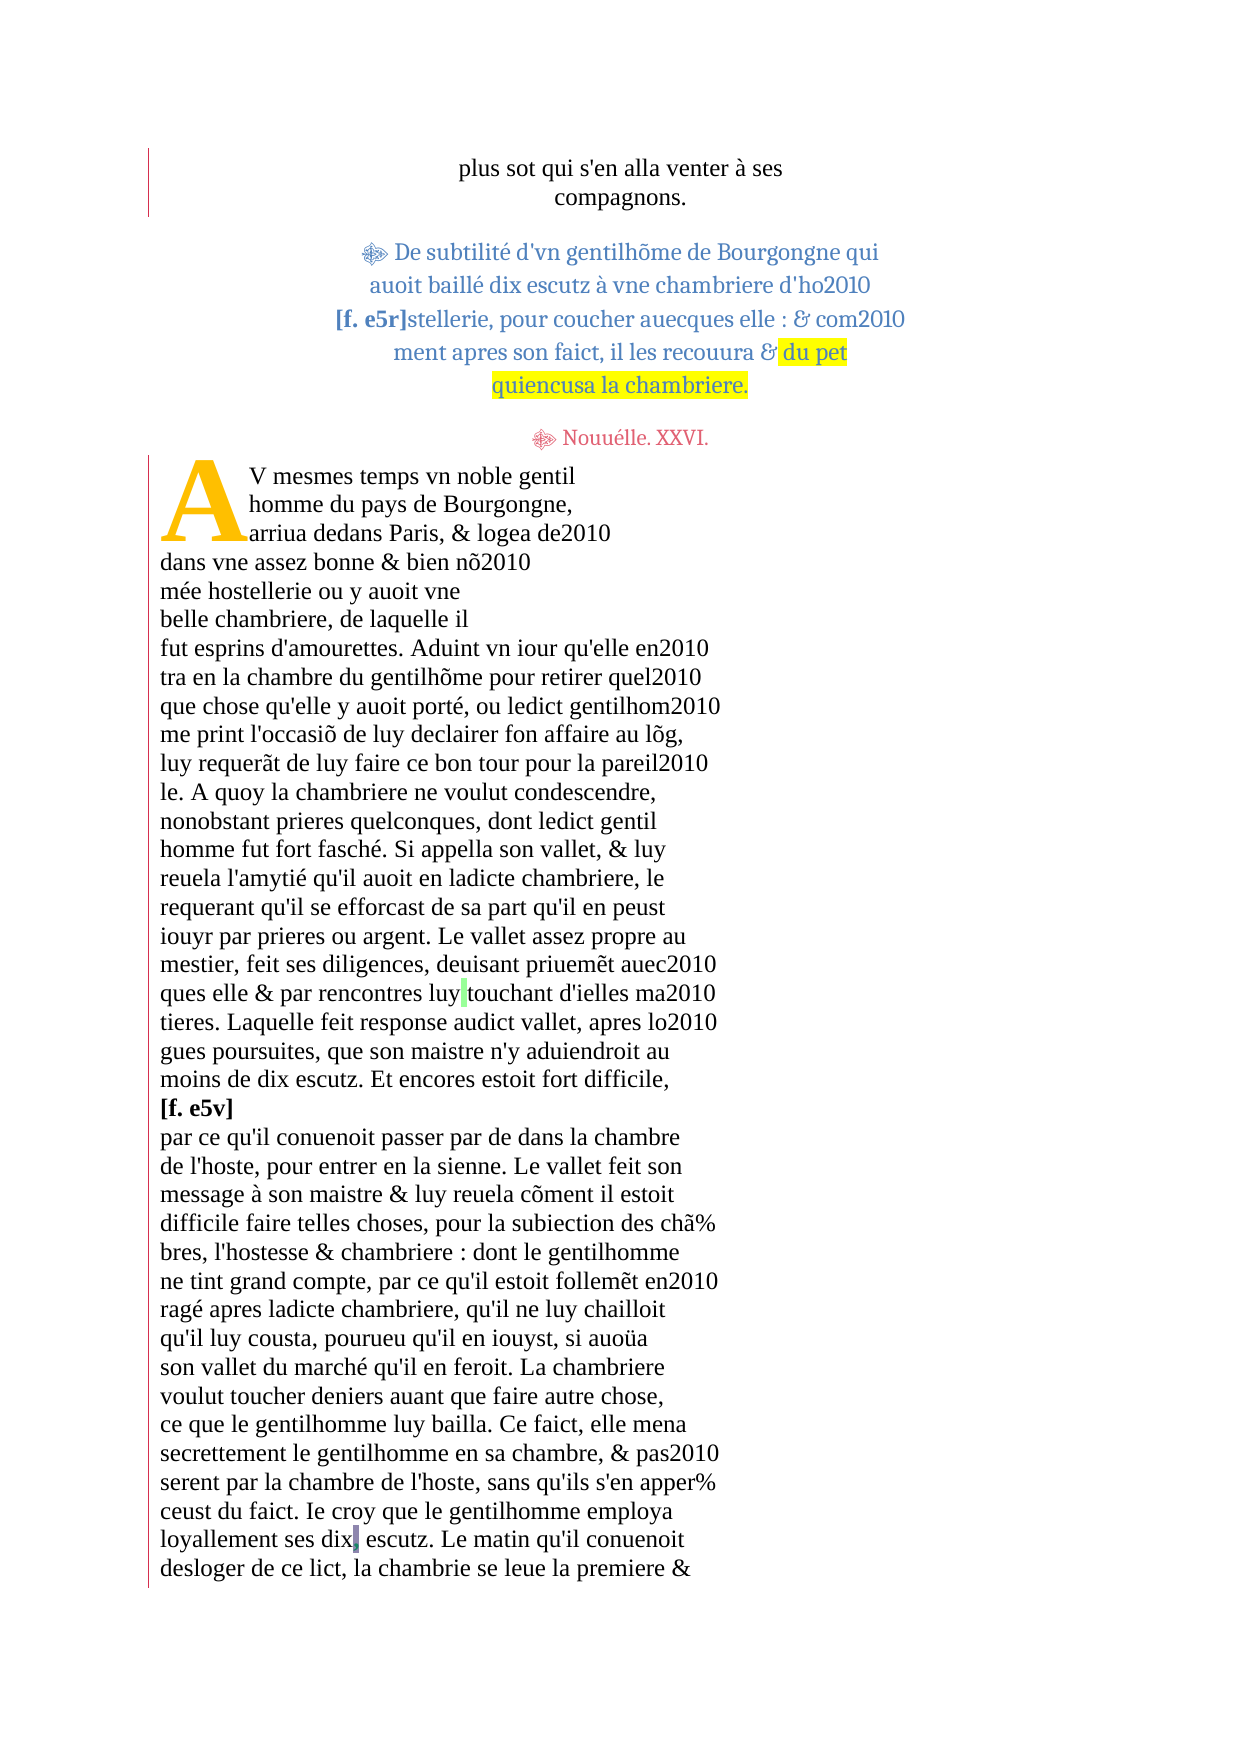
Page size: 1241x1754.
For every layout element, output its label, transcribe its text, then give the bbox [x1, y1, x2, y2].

subtitle ❧ De subtilité d'vn gentilhõme de Bourgongne qui auoit baillé dix escutz à vne chambriere d'ho2010 [f. e5r]stellerie, pour coucher auecques elle : & com2010 ment apres son faict, il les recouura & du pet quiencusa la chambriere. [148, 238, 1093, 399]
text plus sot qui s'en alla venter à ses compagnons. [149, 148, 1093, 217]
text AV mesmes temps vn noble gentil homme du pays de Bourgongne, arriua dedans Paris, & logea de2010 dans vne assez bonne & bien nõ2010 mée hostellerie ou y auoit vne belle chambriere, de laquelle il fut esprins d'amourettes. Aduint vn iour qu'elle en2010 tra en la chambre du gentilhõme pour retirer quel2010 que chose qu'elle y auoit porté, ou ledict gentilhom2010 me print l'occasiõ de luy declairer fon affaire au lõg, luy requerãt de luy faire ce bon tour pour la pareil2010 le. A quoy la chambriere ne voulut condescendre, nonobstant prieres quelconques, dont ledict gentil homme fut fort fasché. Si appella son vallet, & luy reuela l'amytié qu'il auoit en ladicte chambriere, le requerant qu'il se efforcast de sa part qu'il en peust iouyr par prieres ou argent. Le vallet assez propre au mestier, feit ses diligences, deuisant priuemẽt auec2010 ques elle & par rencontres luy touchant d'ielles ma2010 tieres. Laquelle feit response audict vallet, apres lo2010 gues poursuites, que son maistre n'y aduiendroit au moins de dix escutz. Et encores estoit fort difficile, [f. e5v] par ce qu'il conuenoit passer par de dans la chambre de l'hoste, pour entrer en la sienne. Le vallet feit son message à son maistre & luy reuela cõment il estoit difficile faire telles choses, pour la subiection des chã% bres, l'hostesse & chambriere : dont le gentilhomme ne tint grand compte, par ce qu'il estoit follemẽt en2010 ragé apres ladicte chambriere, qu'il ne luy chailloit qu'il luy cousta, pourueu qu'il en iouyst, si auoüa son vallet du marché qu'il en feroit. La chambriere voulut toucher deniers auant que faire autre chose, ce que le gentilhomme luy bailla. Ce faict, elle mena secrettement le gentilhomme en sa chambre, & pas2010 serent par la chambre de l'hoste, sans qu'ils s'en apper% ceust du faict. Ie croy que le gentilhomme employa loyallement ses dix, escutz. Le matin qu'il conuenoit desloger de ce lict, la chambrie se leue la premiere & [149, 455, 1093, 1588]
subtitle ❧ Nouuélle. XXVI. [148, 424, 1093, 451]
